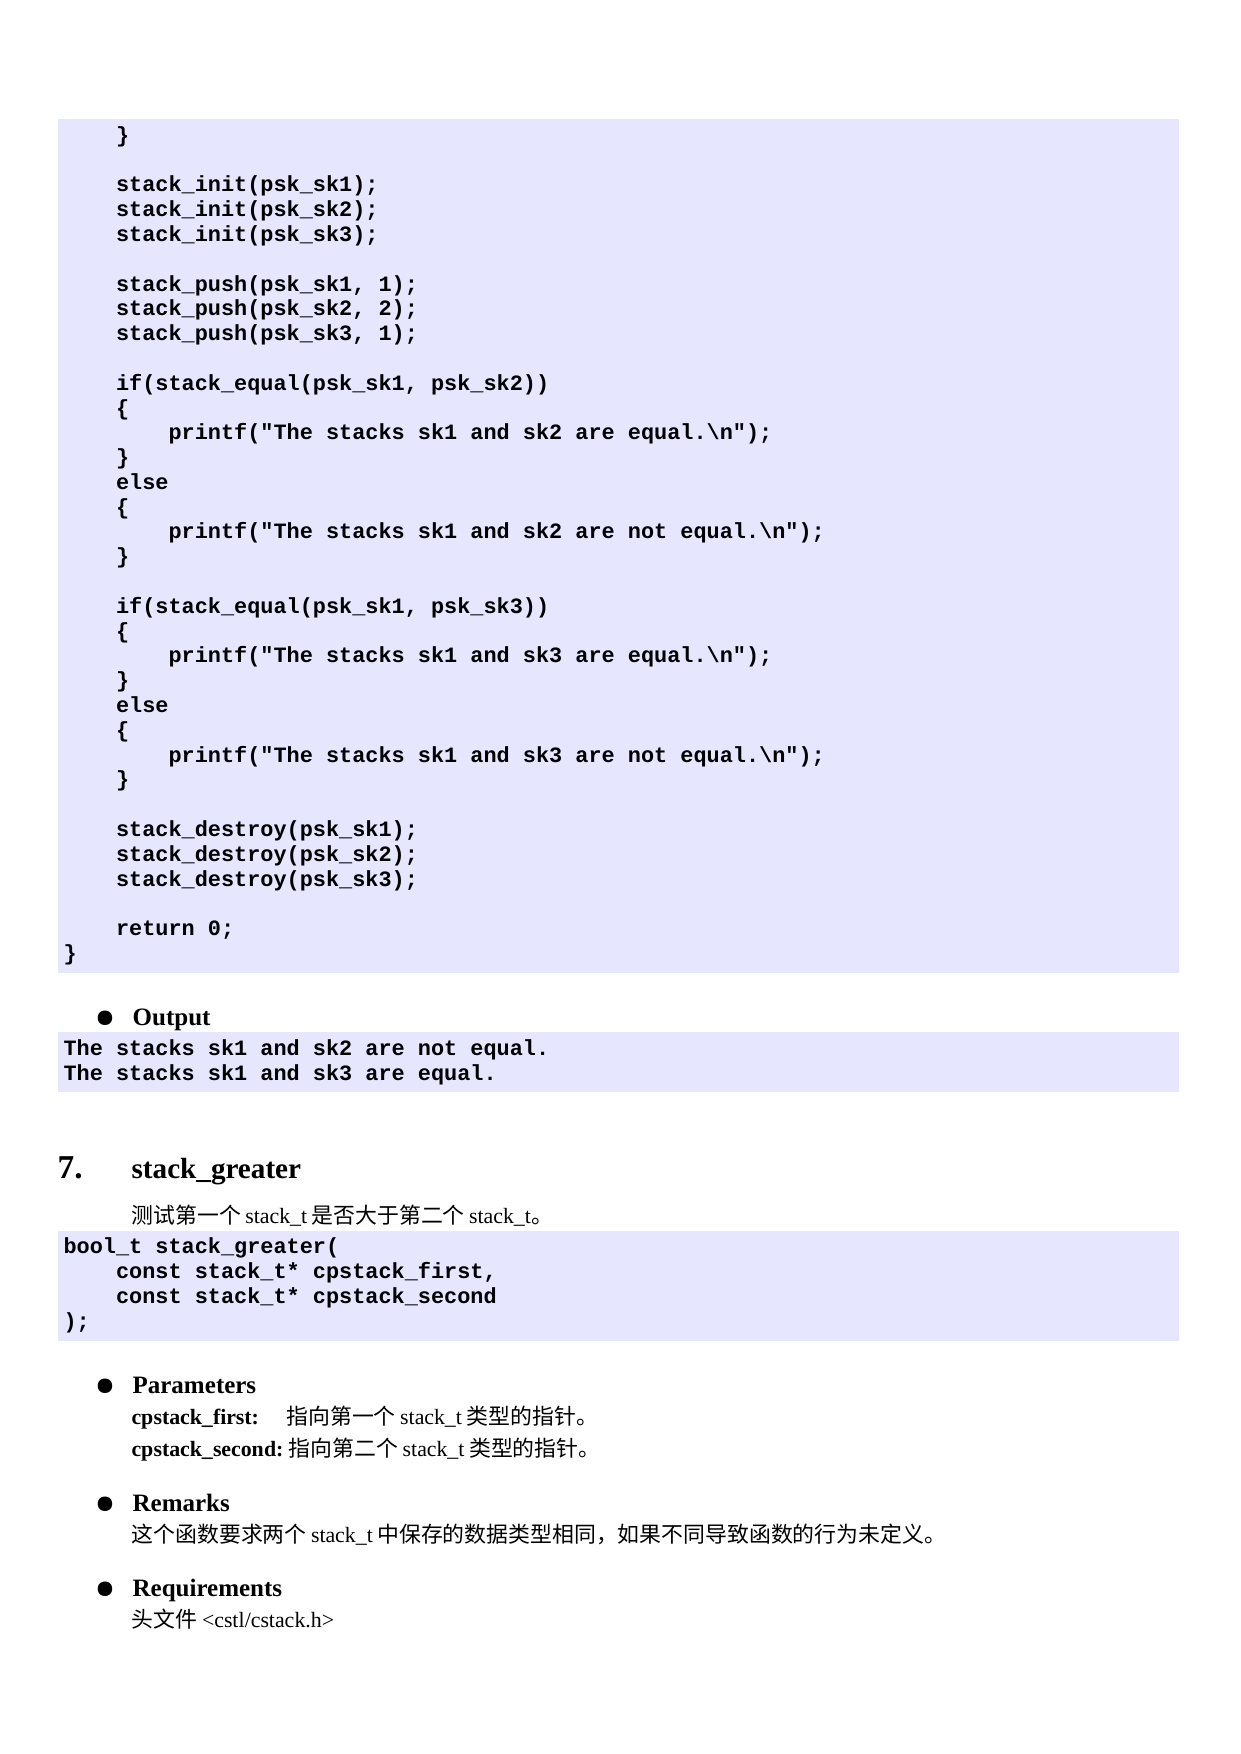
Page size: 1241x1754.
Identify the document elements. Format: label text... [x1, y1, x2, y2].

text cpstack_second: 指向第二个stack_t类型的指针。 [57, 1431, 1179, 1463]
text 头文件 <cstl/cstack.h> [57, 1602, 1179, 1634]
list Requirements [95, 1573, 1179, 1602]
table_header bool_t stack_greater( const stack_t* cpstack_first, const stack_t* cpstack_second ); [58, 1231, 1179, 1341]
text 这个函数要求两个stack_t中保存的数据类型相同，如果不同导致函数的行为未定义。 [57, 1517, 1179, 1548]
text 测试第一个stack_t是否大于第二个stack_t。 [57, 1198, 1179, 1230]
list Parameters [95, 1371, 1179, 1399]
table_header } stack_init(psk_sk1); stack_init(psk_sk2); stack_init(psk_sk3); stack_push(psk_sk1, 1); stack_push(psk_sk2, 2); stack_push(psk_sk3, 1); if(stack_equal(psk_sk1, psk_sk2)) { printf("The stacks sk1 and sk2 are equal.\n"); } else { printf("The stacks sk1 and sk2 are not equal.\n"); } if(stack_equal(psk_sk1, psk_sk3)) { printf("The stacks sk1 and sk3 are equal.\n"); } else { printf("The stacks sk1 and sk3 are not equal.\n"); } stack_destroy(psk_sk1); stack_destroy(psk_sk2); stack_destroy(psk_sk3); return 0; } [58, 119, 1179, 973]
list Output [95, 1002, 1179, 1031]
table_header The stacks sk1 and sk2 are not equal. The stacks sk1 and sk3 are equal. [58, 1032, 1179, 1092]
text cpstack_first: 指向第一个stack_t类型的指针。 [57, 1399, 1179, 1431]
list Remarks [95, 1488, 1179, 1517]
subtitle stack_greater [57, 1147, 1179, 1186]
